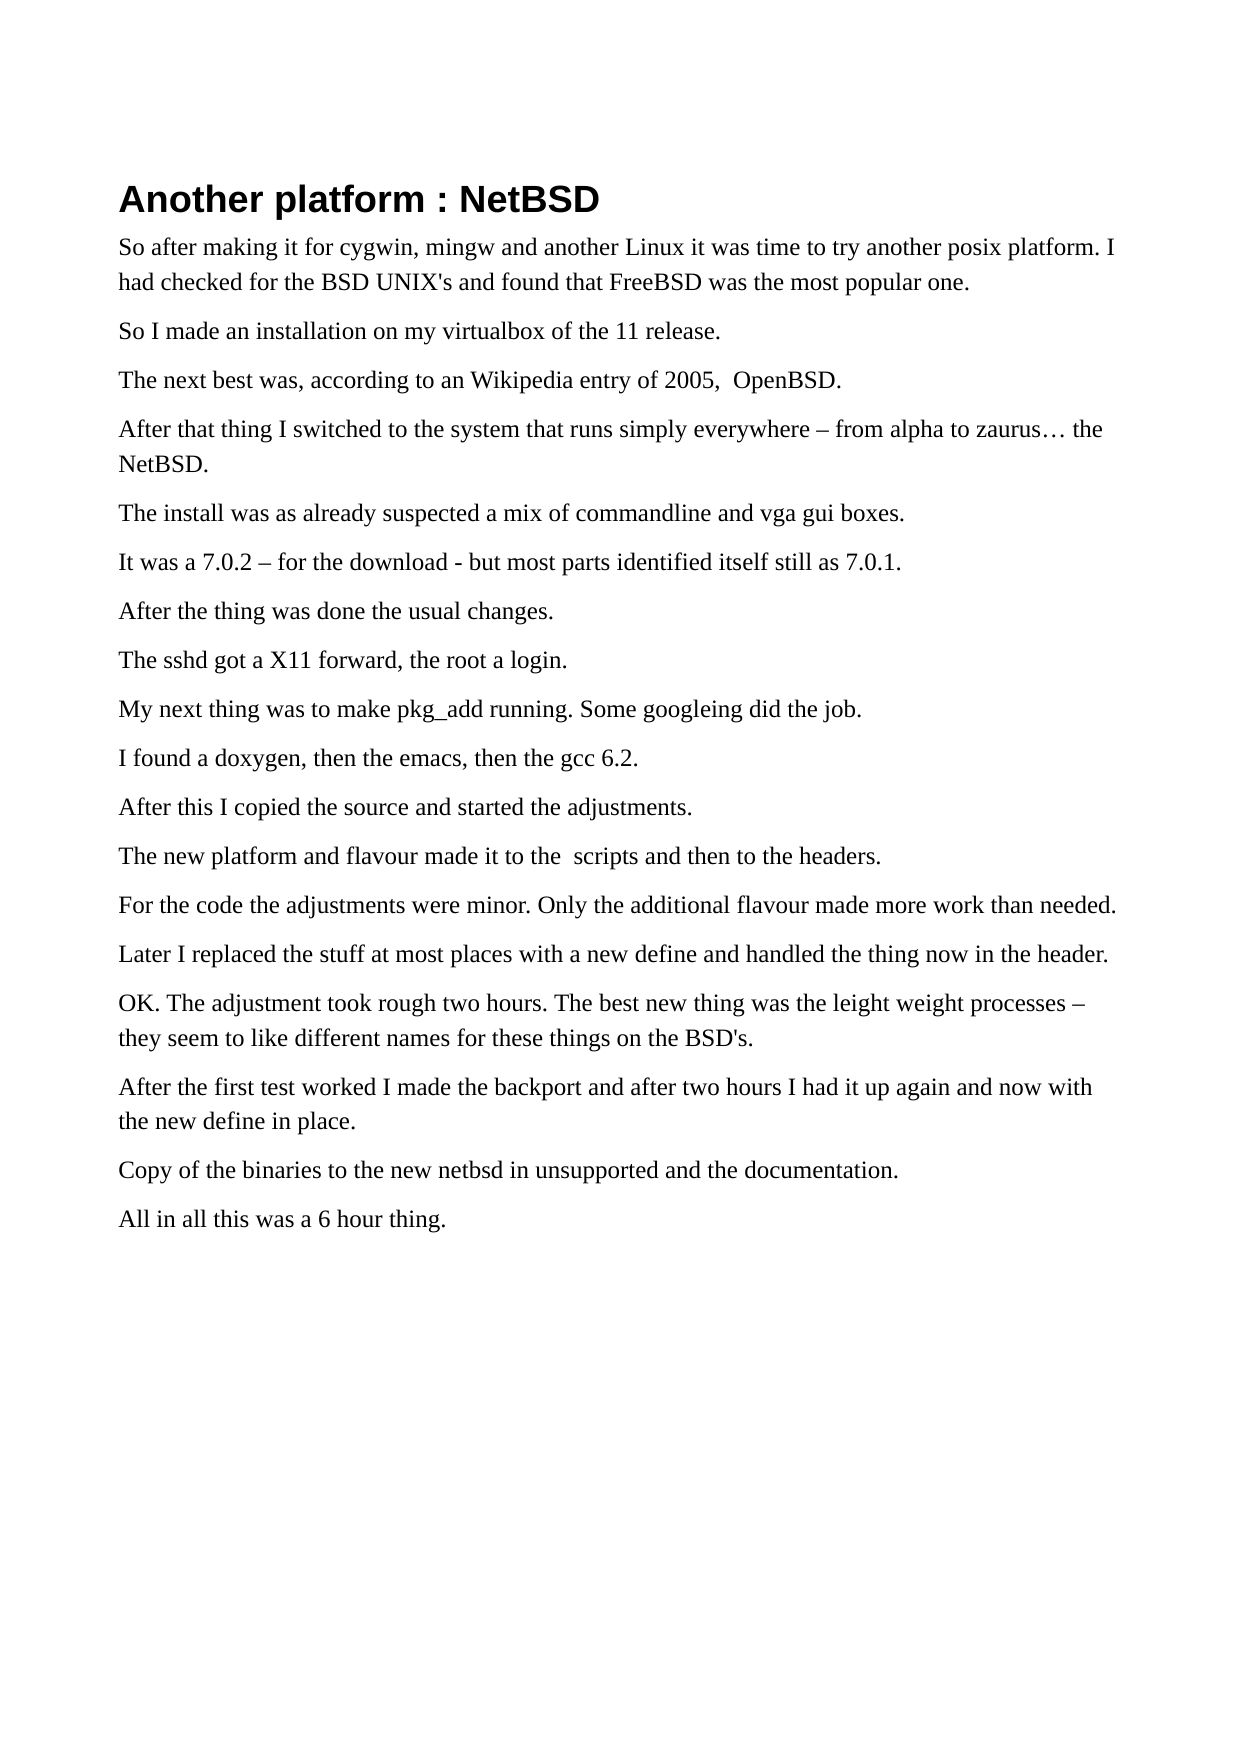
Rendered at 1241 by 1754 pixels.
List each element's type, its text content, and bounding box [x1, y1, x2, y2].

text After that thing I switched to the system that runs simply everywhere – from alpha to zaurus… the NetBSD. [118, 414, 1122, 477]
text The install was as already suspected a mix of commandline and vga gui boxes. [118, 498, 1122, 526]
text After the thing was done the usual changes. [118, 596, 1122, 624]
text Later I replaced the stuff at most places with a new define and handled the thing now in the header. [118, 939, 1122, 968]
text After the first test worked I made the backport and after two hours I had it up again and now with the new define in place. [118, 1072, 1122, 1135]
text My next thing was to make pkg_add running. Some googleing did the job. [118, 694, 1122, 723]
text So after making it for cygwin, mingw and another Linux it was time to try another posix platform. I had checked for the BSD UNIX's and found that FreeBSD was the most popular one. [118, 232, 1122, 296]
text After this I copied the source and started the adjustments. [118, 792, 1122, 821]
text OK. The adjustment took rough two hours. The best new thing was the leight weight processes – they seem to like different names for these things on the BSD's. [118, 988, 1122, 1052]
text The next best was, according to an Wikipedia entry of 2005, OpenBSD. [118, 365, 1122, 394]
text So I made an installation on my virtualbox of the 11 release. [118, 316, 1122, 345]
text The sshd got a X11 forward, the root a login. [118, 645, 1122, 674]
text It was a 7.0.2 – for the download - but most parts identified itself still as 7.0.1. [118, 547, 1122, 576]
text Copy of the binaries to the new netbsd in unsupported and the documentation. [118, 1155, 1122, 1184]
text All in all this was a 6 hour thing. [118, 1204, 1122, 1233]
text The new platform and flavour made it to the scripts and then to the headers. [118, 841, 1122, 870]
subtitle Another platform : NetBSD [118, 176, 1122, 220]
text For the code the adjustments were minor. Only the additional flavour made more work than needed. [118, 890, 1122, 919]
text I found a doxygen, then the emacs, then the gcc 6.2. [118, 743, 1122, 772]
